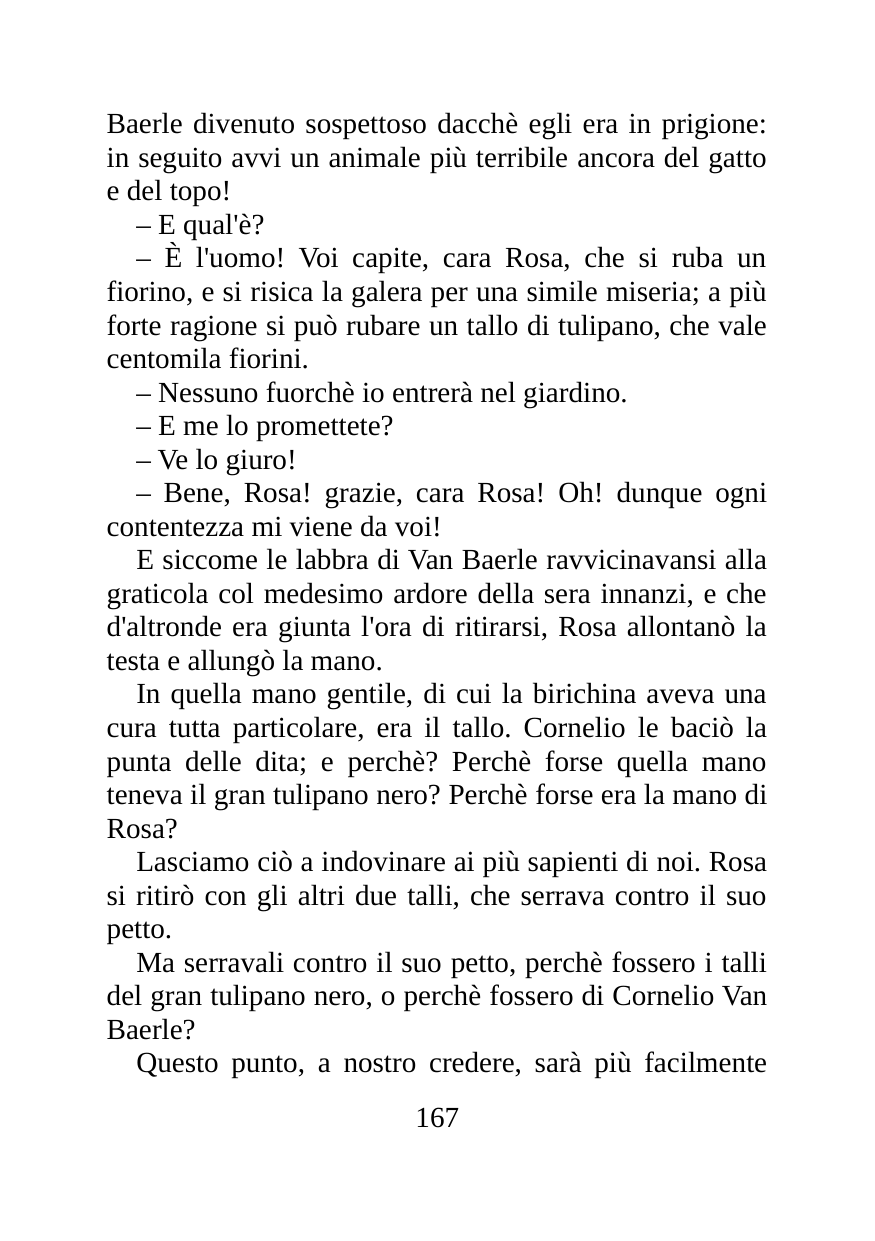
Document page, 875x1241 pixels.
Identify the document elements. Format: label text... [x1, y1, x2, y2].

text ‒ Ve lo giuro! [106, 442, 768, 475]
text ‒ E qual'è? [106, 207, 768, 241]
text Questo punto, a nostro credere, sarà più facilmente [106, 1046, 768, 1079]
text In quella mano gentile, di cui la birichina aveva una cura tutta particolare, era il tallo. Cornelio le baciò la punta delle dita; e perchè? Perchè forse quella mano teneva il gran tulipano nero? Perchè forse era la mano di Rosa? [106, 677, 768, 844]
text ‒ Nessuno fuorchè io entrerà nel giardino. [106, 375, 768, 408]
text ‒ E me lo promettete? [106, 408, 768, 442]
text Baerle divenuto sospettoso dacchè egli era in prigione: in seguito avvi un animale più terribile ancora del gatto e del topo! [106, 106, 768, 207]
text Ma serravali contro il suo petto, perchè fossero i talli del gran tulipano nero, o perchè fossero di Cornelio Van Baerle? [106, 945, 768, 1046]
text ‒ È l'uomo! Voi capite, cara Rosa, che si ruba un fiorino, e si risica la galera per una simile miseria; a più forte ragione si può rubare un tallo di tulipano, che vale centomila fiorini. [106, 241, 768, 375]
text Lasciamo ciò a indovinare ai più sapienti di noi. Rosa si ritirò con gli altri due talli, che serrava contro il suo petto. [106, 844, 768, 945]
text E siccome le labbra di Van Baerle ravvicinavansi alla graticola col medesimo ardore della sera innanzi, e che d'altronde era giunta l'ora di ritirarsi, Rosa allontanò la testa e allungò la mano. [106, 542, 768, 677]
text ‒ Bene, Rosa! grazie, cara Rosa! Oh! dunque ogni contentezza mi viene da voi! [106, 475, 768, 542]
